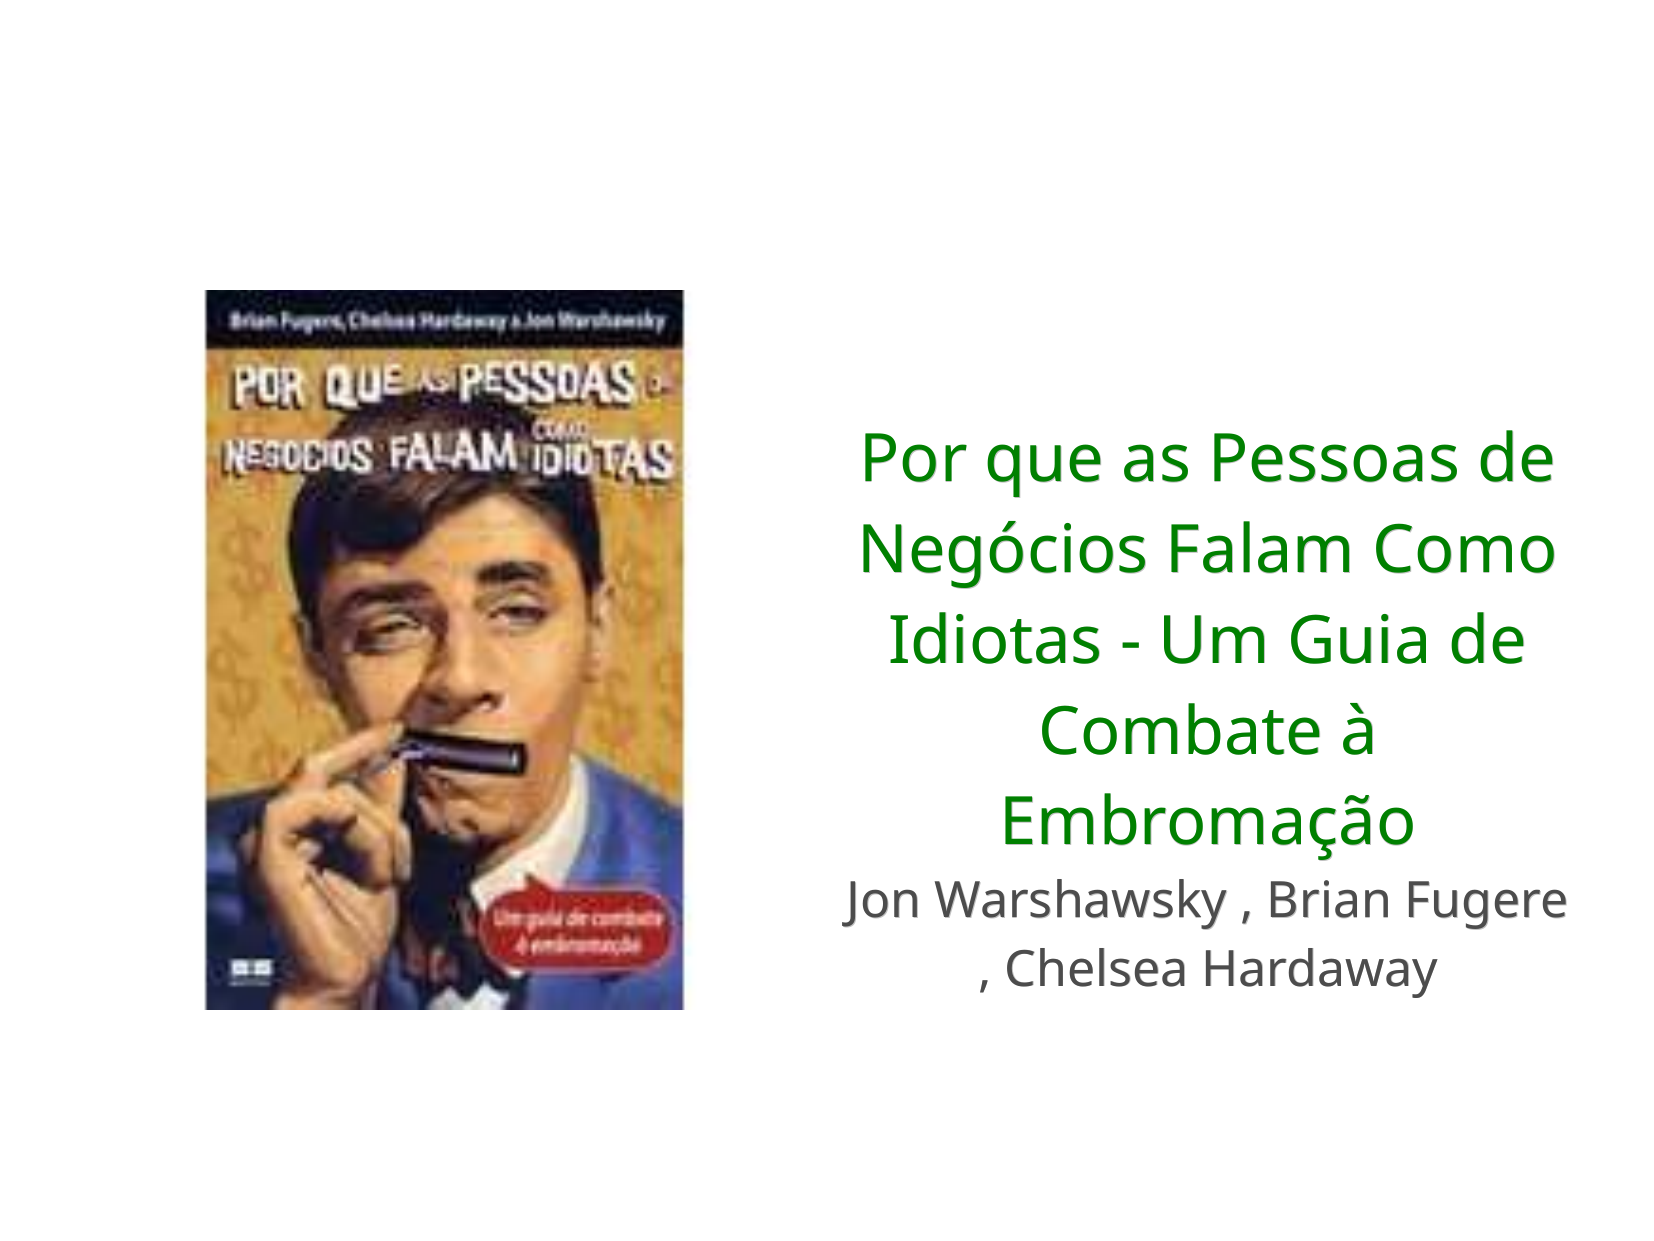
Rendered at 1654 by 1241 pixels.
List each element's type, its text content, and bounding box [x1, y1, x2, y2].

list Por que as Pessoas de Negócios Falam Como Idiotas - Um Guia de Combate à Embromação Jon Warshawsky , Brian Fugere , Chelsea Hardaway [845, 290, 1572, 1109]
picture [86, 290, 806, 1010]
